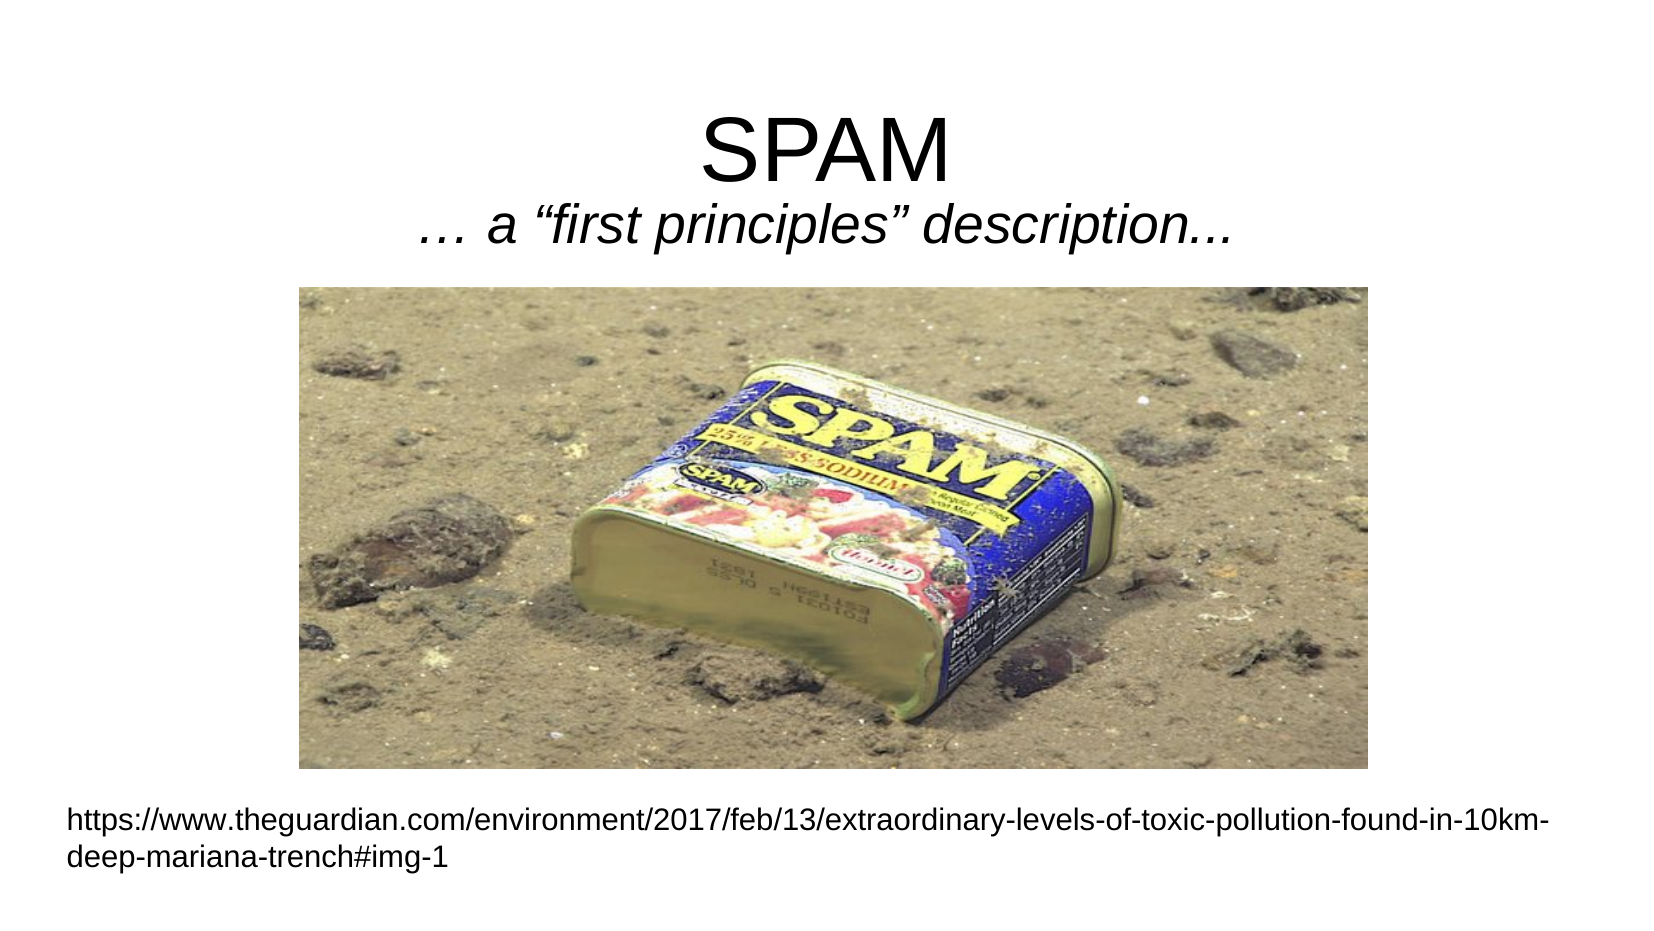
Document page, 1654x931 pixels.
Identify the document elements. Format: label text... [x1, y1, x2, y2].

title SPAM [124, 44, 1530, 245]
text_box https://www.theguardian.com/environment/2017/feb/13/extraordinary-levels-of-toxic-pollution-found-in-10km-deep-mariana-trench#img-1 [51, 791, 1615, 879]
subtitle … a “first principles” description... [248, 180, 1406, 419]
picture [299, 419, 1368, 769]
